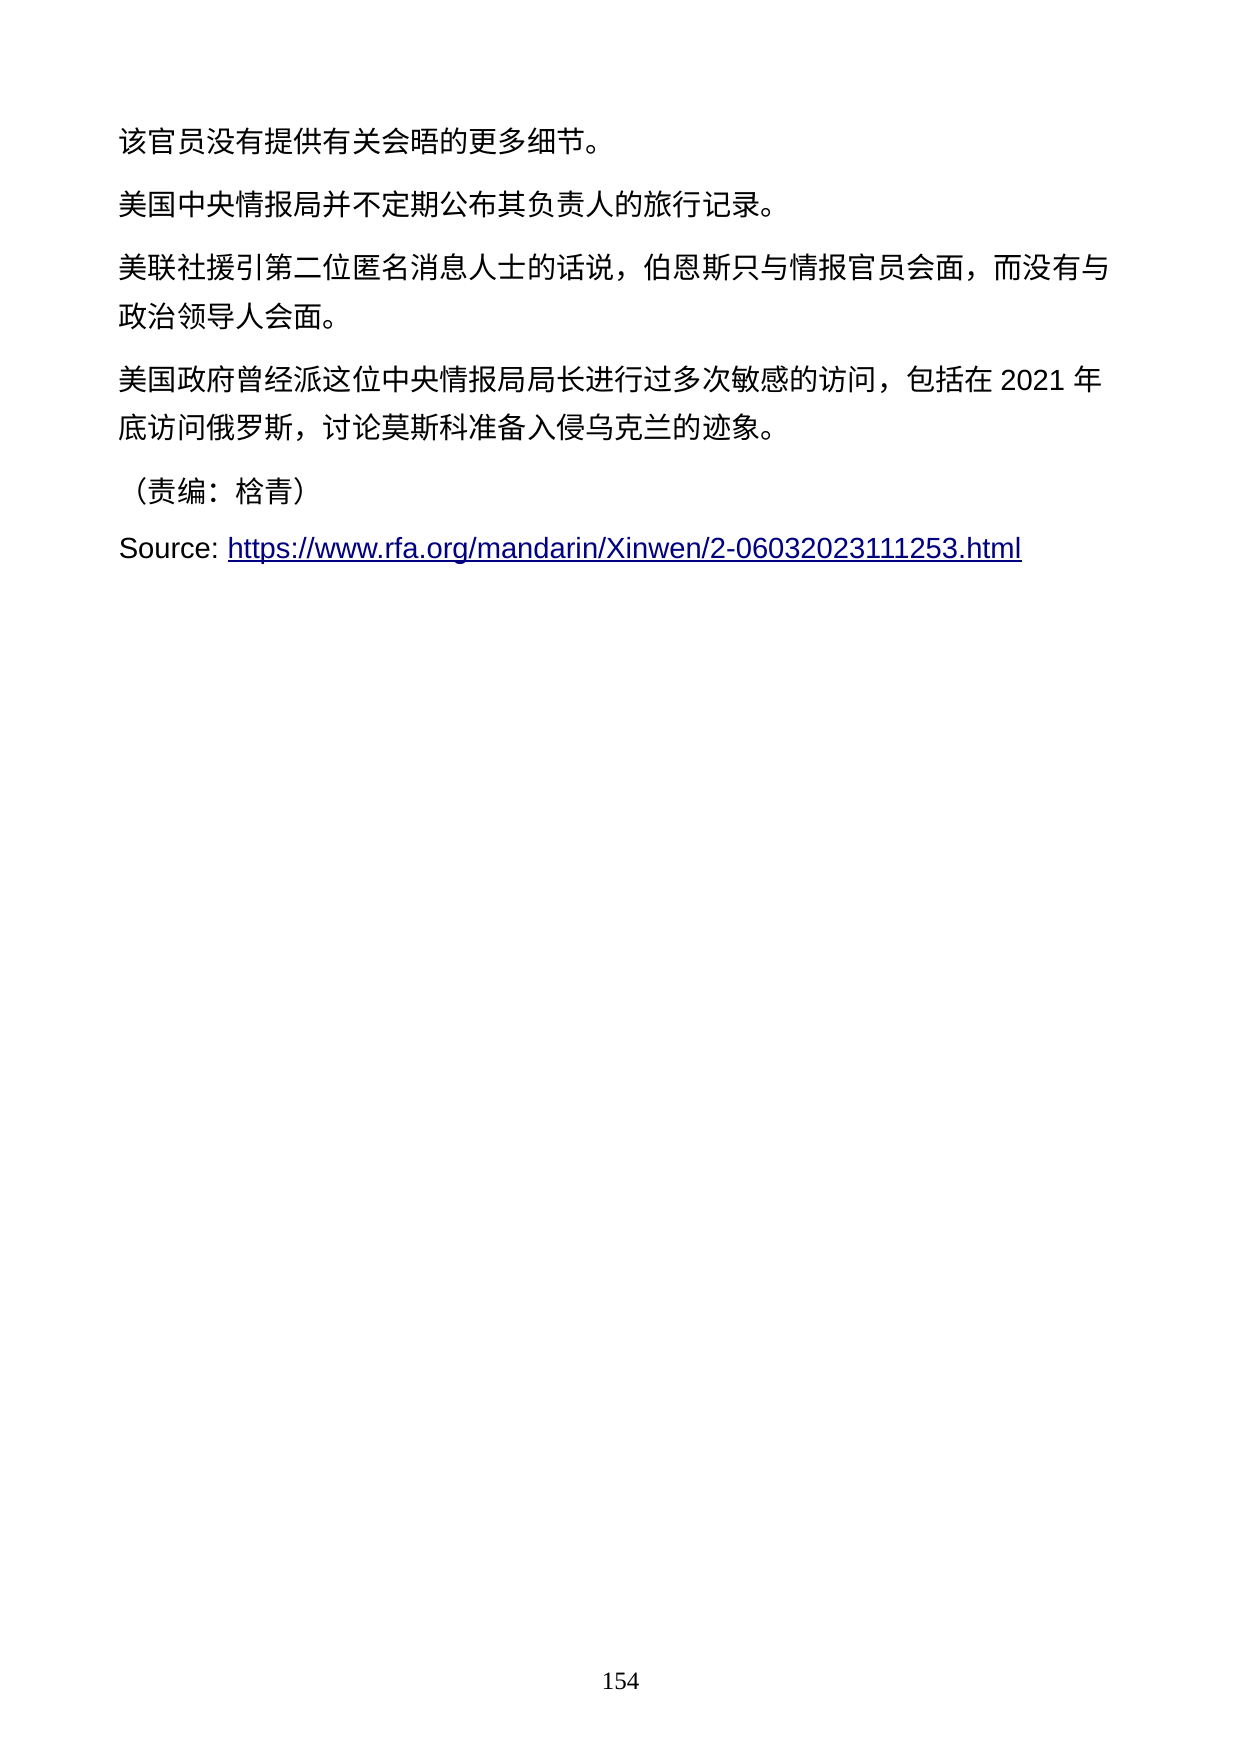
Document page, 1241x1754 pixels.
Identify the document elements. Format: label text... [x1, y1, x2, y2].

text （责编：梒青） [118, 468, 1122, 510]
text 美联社援引第二位匿名消息人士的话说，伯恩斯只与情报官员会面，而没有与政治领导人会面。 [118, 245, 1122, 336]
text 该官员没有提供有关会晤的更多细节。 [118, 118, 1122, 161]
text Source: https://www.rfa.org/mandarin/Xinwen/2-06032023111253.html [118, 531, 1122, 565]
text 美国政府曾经派这位中央情报局局长进行过多次敏感的访问，包括在 2021 年底访问俄罗斯，讨论莫斯科准备入侵乌克兰的迹象。 [118, 356, 1122, 447]
text 美国中央情报局并不定期公布其负责人的旅行记录。 [118, 182, 1122, 224]
